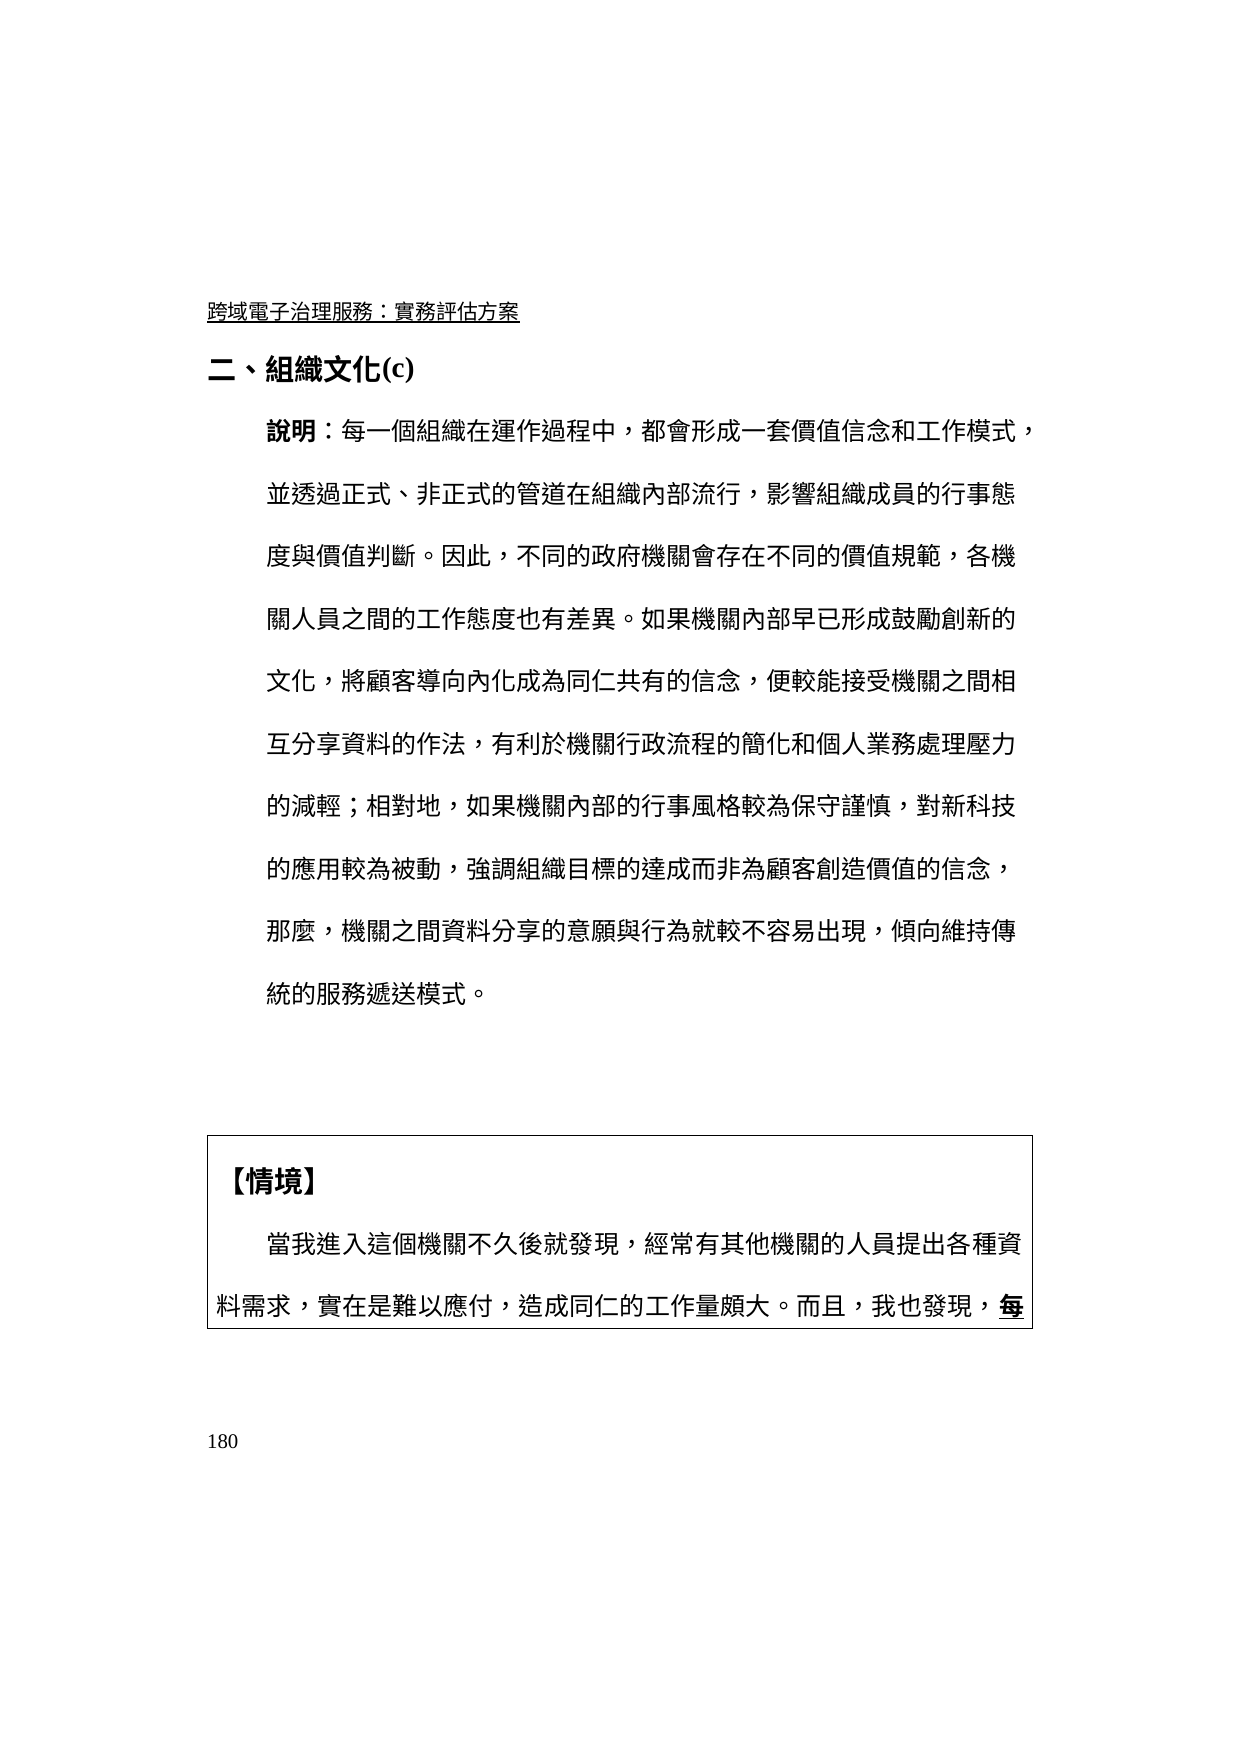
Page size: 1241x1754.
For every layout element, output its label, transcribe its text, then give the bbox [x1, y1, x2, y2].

text 說明：每一個組織在運作過程中，都會形成一套價值信念和工作模式，並透過正式、非正式的管道在組織內部流行，影響組織成員的行事態度與價值判斷。因此，不同的政府機關會存在不同的價值規範，各機關人員之間的工作態度也有差異。如果機關內部早已形成鼓勵創新的文化，將顧客導向內化成為同仁共有的信念，便較能接受機關之間相互分享資料的作法，有利於機關行政流程的簡化和個人業務處理壓力的減輕；相對地，如果機關內部的行事風格較為保守謹慎，對新科技的應用較為被動，強調組織目標的達成而非為顧客創造價值的信念，那麼，機關之間資料分享的意願與行為就較不容易出現，傾向維持傳統的服務遞送模式。 [266, 388, 1033, 1013]
text 二、組織文化(c) [207, 326, 1033, 388]
text 【情境】 [208, 1136, 1032, 1197]
text 當我進入這個機關不久後就發現，經常有其他機關的人員提出各種資料需求，實在是難以應付，造成同仁的工作量頗大。而且，我也發現，每 [208, 1197, 1032, 1328]
